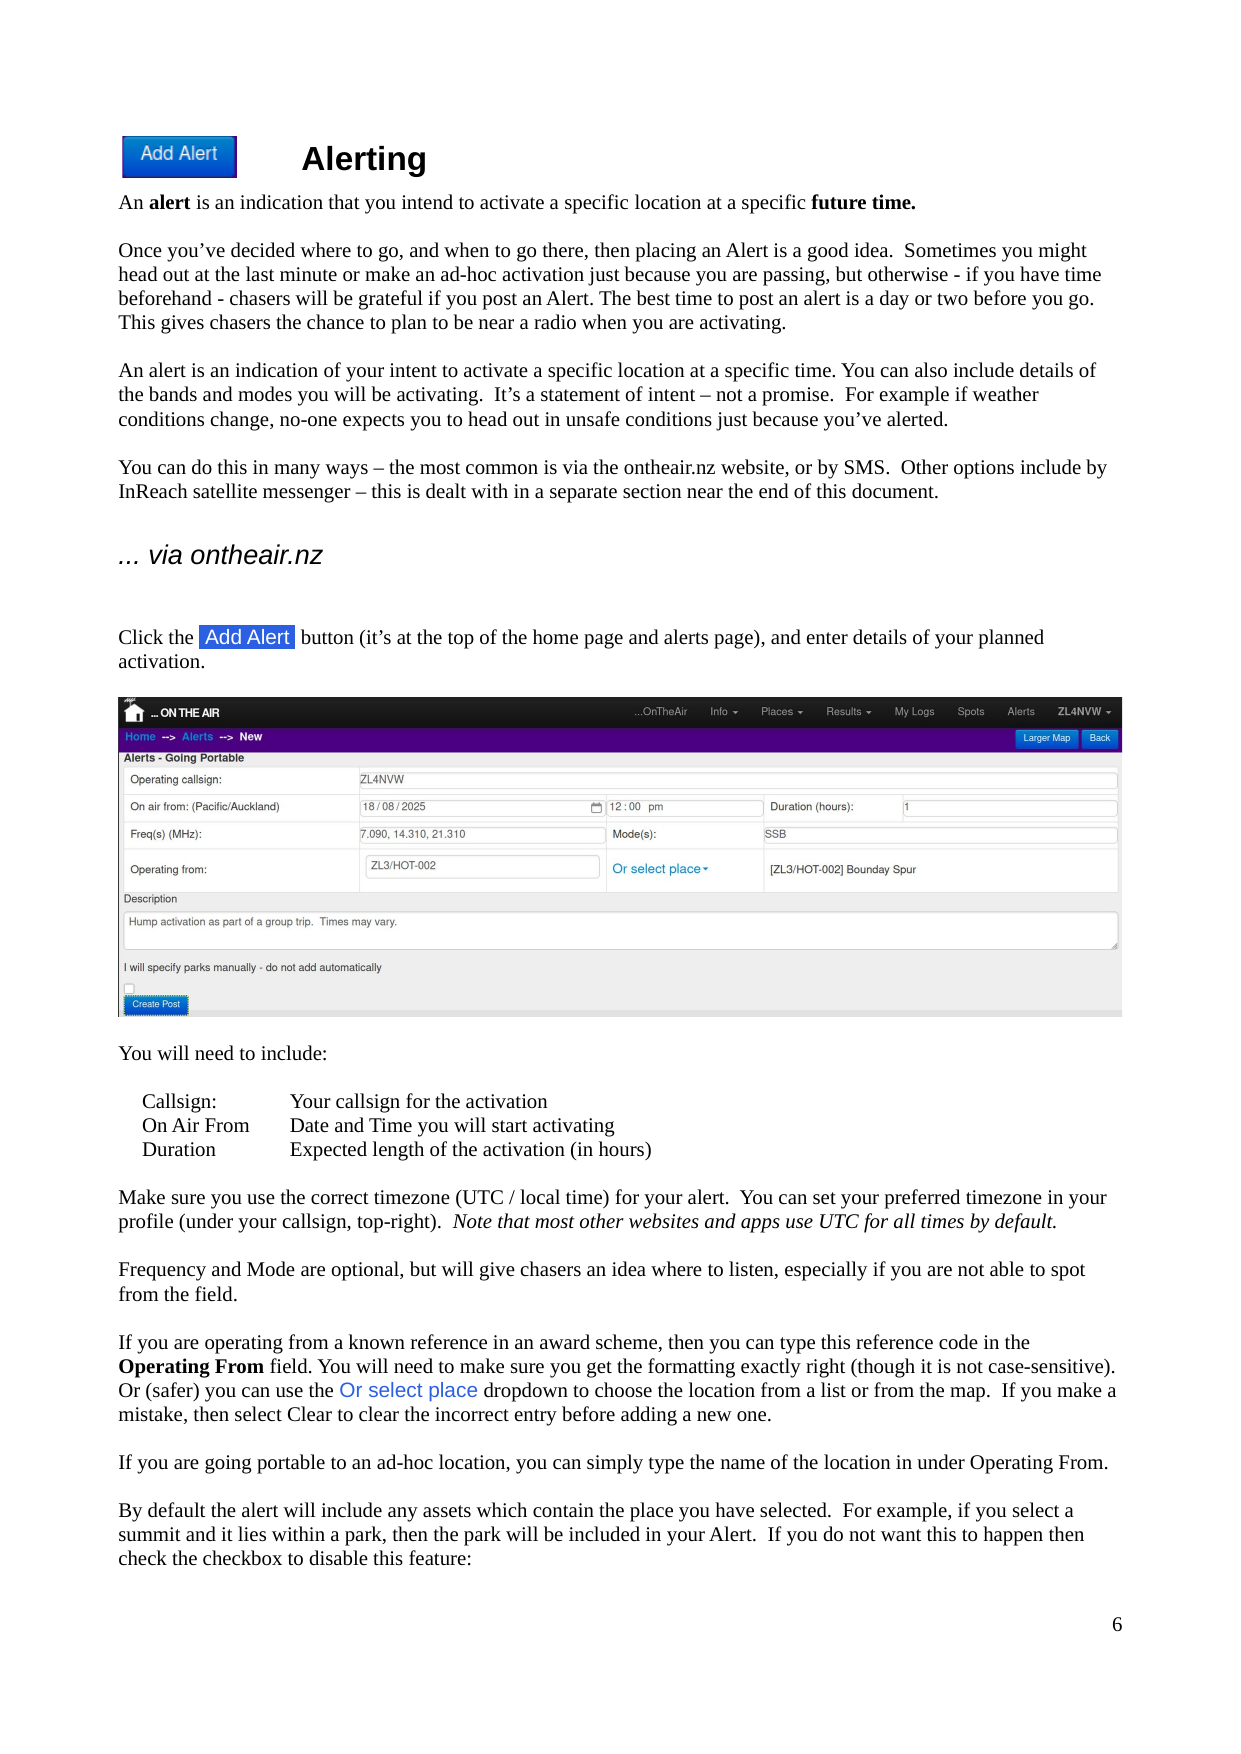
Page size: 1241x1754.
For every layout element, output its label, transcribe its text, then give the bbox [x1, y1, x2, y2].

picture [122, 136, 237, 178]
text Callsign: Your callsign for the activation [142, 1089, 1122, 1113]
text An alert is an indication that you intend to activate a specific location at a specific future time. [118, 190, 1122, 214]
text You can do this in many ways – the most common is via the ontheair.nz website, or by SMS. Other options include by InReach satellite messenger – this is dealt with in a separate section near the end of this document. [118, 454, 1122, 503]
subtitle ... via ontheair.nz [118, 539, 1122, 571]
text Duration Expected length of the activation (in hours) [142, 1137, 1122, 1161]
text An alert is an indication of your intent to activate a specific location at a specific time. You can also include details of the bands and modes you will be activating. It’s a statement of intent – not a promise. For example if weather conditions change, no-one expects you to head out in unsafe conditions just because you’ve alerted. [118, 358, 1122, 431]
text You will need to include: [118, 1041, 1122, 1065]
text Make sure you use the correct timezone (UTC / local time) for your alert. You can set your preferred timezone in your profile (under your callsign, top-right). Note that most other websites and apps use UTC for all times by default. [118, 1185, 1122, 1233]
text Once you’ve decided where to go, and when to go there, then placing an Alert is a good idea. Sometimes you might head out at the last minute or make an ad-hoc activation just because you are passing, but otherwise - if you have time beforehand - chasers will be grateful if you post an Alert. The best time to post an alert is a day or two before you go. This gives chasers the chance to plan to be near a radio when you are activating. [118, 238, 1122, 334]
subtitle Alerting [301, 139, 1122, 177]
text If you are operating from a known reference in an award scheme, then you can type this reference code in the Operating From field. You will need to make sure you get the formatting exactly right (though it is not case-sensitive). Or (safer) you can use the Or select place dropdown to choose the location from a list or from the map. If you make a mistake, then select Clear to clear the incorrect entry before adding a new one. [118, 1329, 1122, 1426]
picture [118, 697, 1123, 1017]
text If you are going portable to an ad-hoc location, you can simply type the name of the location in under Operating From. [118, 1450, 1122, 1474]
text Frequency and Mode are optional, but will give chasers an idea where to listen, especially if you are not able to spot from the field. [118, 1257, 1122, 1306]
text On Air From Date and Time you will start activating [142, 1113, 1122, 1137]
text Click the Add Alert button (it’s at the top of the home page and alerts page), and enter details of your planned activation. [118, 625, 1122, 673]
text By default the alert will include any assets which contain the place you have selected. For example, if you select a summit and it lies within a park, then the park will be included in your Alert. If you do not want this to happen then check the checkbox to disable this feature: [118, 1498, 1122, 1570]
